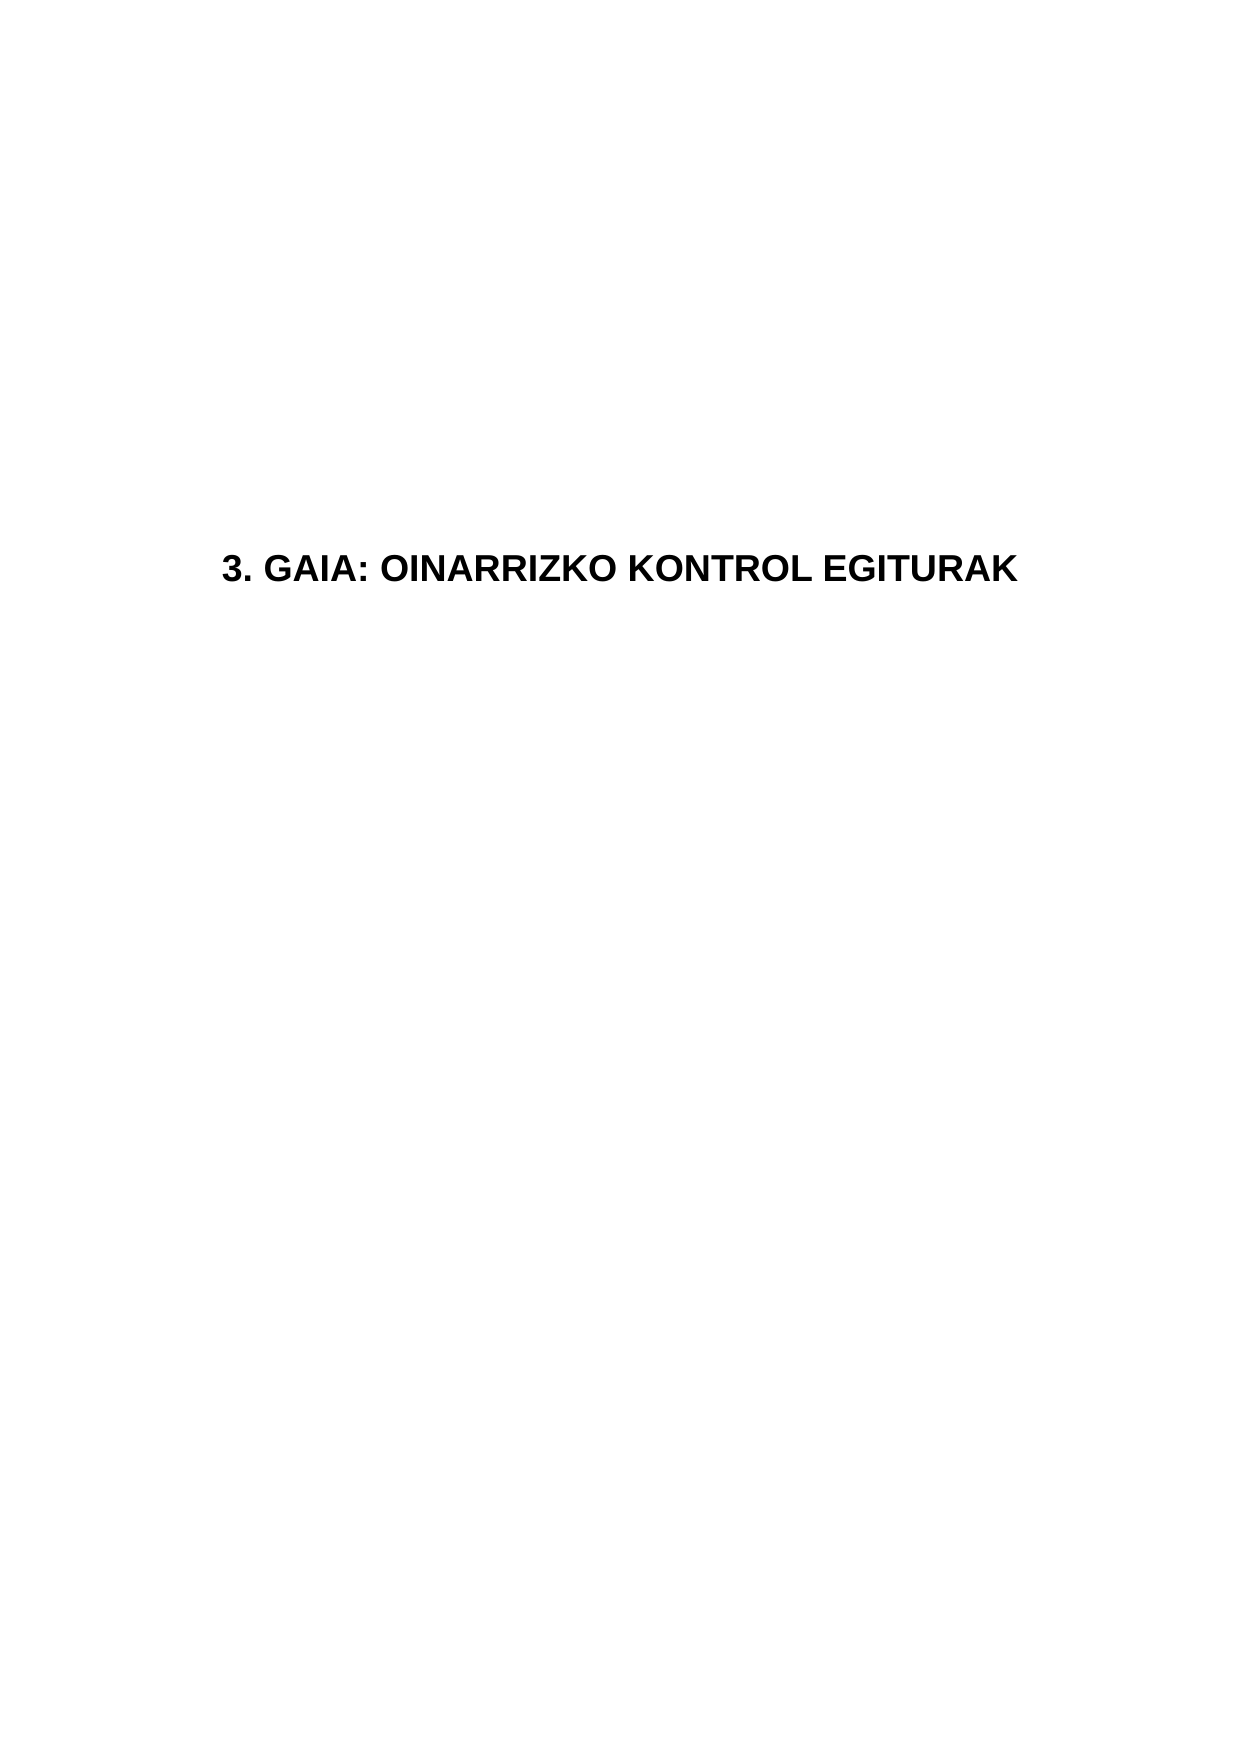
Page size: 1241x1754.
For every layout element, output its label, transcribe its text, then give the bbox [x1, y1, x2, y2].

title 3. GAIA: OINARRIZKO KONTROL EGITURAK [118, 546, 1122, 589]
